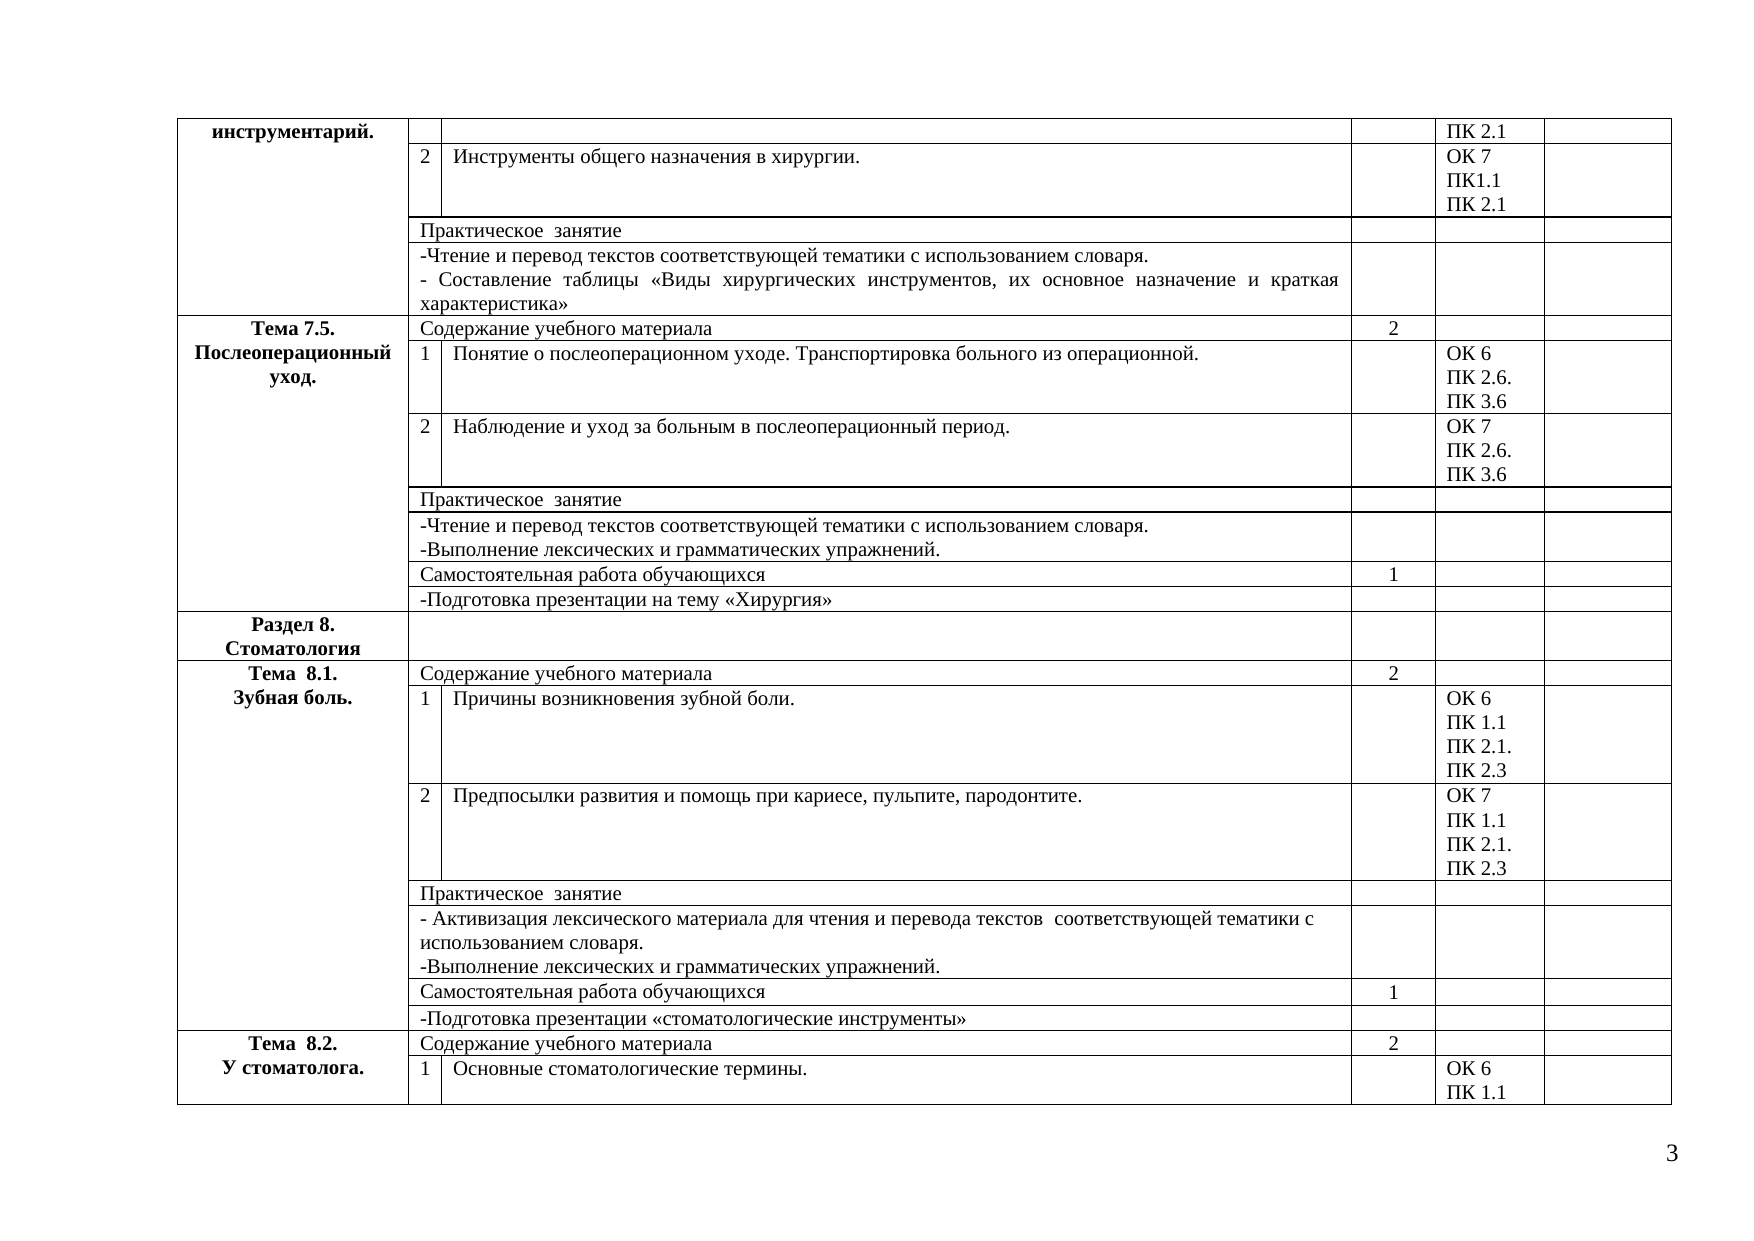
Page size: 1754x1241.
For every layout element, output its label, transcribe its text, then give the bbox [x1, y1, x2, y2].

table_cell [409, 119, 441, 143]
table_cell [1436, 587, 1544, 611]
table_cell [1352, 1006, 1435, 1030]
table_cell 2 [409, 414, 441, 486]
table_cell [1352, 1056, 1435, 1104]
table_cell [1545, 1031, 1671, 1055]
table_cell [1436, 488, 1544, 511]
table_cell [409, 612, 1351, 660]
table_cell Практическое занятие [409, 488, 1351, 511]
table_cell -Подготовка презентации на тему «Хирургия» [409, 587, 1351, 611]
table_cell [1545, 119, 1671, 143]
table_cell [1545, 906, 1671, 978]
table_cell [1352, 881, 1435, 905]
table_cell [1436, 316, 1544, 340]
table_cell 2 [1352, 316, 1435, 340]
table_cell [1436, 1031, 1544, 1055]
table_cell [1545, 1056, 1671, 1104]
table_cell [1545, 144, 1671, 216]
table_cell 1 [409, 341, 441, 413]
table_cell [1352, 513, 1435, 561]
table_cell Инструменты общего назначения в хирургии. [442, 144, 1351, 216]
table_cell Содержание учебного материала [409, 661, 1351, 685]
table_cell [1352, 686, 1435, 782]
table_cell 2 [1352, 1031, 1435, 1055]
table_cell [1436, 243, 1544, 315]
table_cell [1436, 1006, 1544, 1030]
table_cell Причины возникновения зубной боли. [442, 686, 1351, 782]
table_cell Понятие о послеоперационном уходе. Транспортировка больного из операционной. [442, 341, 1351, 413]
table_cell Наблюдение и уход за больным в послеоперационный период. [442, 414, 1351, 486]
table_cell 2 [409, 784, 441, 880]
table_cell [1352, 341, 1435, 413]
table_cell -Подготовка презентации «стоматологические инструменты» [409, 1006, 1351, 1030]
table_cell Тема 8.1. Зубная боль. [178, 661, 408, 1030]
table_cell Предпосылки развития и помощь при кариесе, пульпите, пародонтите. [442, 784, 1351, 880]
table_cell [1352, 906, 1435, 978]
table_cell -Чтение и перевод текстов соответствующей тематики с использованием словаря. -Выполнение лексических и грамматических упражнений. [409, 513, 1351, 561]
table_cell [1545, 243, 1671, 315]
table_cell 2 [409, 144, 441, 216]
table_cell 1 [409, 686, 441, 782]
table_cell 2 [1352, 661, 1435, 685]
table_cell 1 [1352, 979, 1435, 1005]
table_cell [1545, 979, 1671, 1005]
table_cell 1 [409, 1056, 441, 1104]
table_cell ОК 6 ПК 1.1 [1436, 1056, 1544, 1104]
table_cell Самостоятельная работа обучающихся [409, 979, 1351, 1005]
table_cell [442, 119, 1351, 143]
table_cell ПК 2.1 [1436, 119, 1544, 143]
table_cell Самостоятельная работа обучающихся [409, 562, 1351, 586]
table_cell [1352, 218, 1435, 242]
table_cell 1 [1352, 562, 1435, 586]
table_cell [1545, 513, 1671, 561]
table_cell - Активизация лексического материала для чтения и перевода текстов соответствующей тематики с использованием словаря. -Выполнение лексических и грамматических упражнений. [409, 906, 1351, 978]
table_cell [1352, 414, 1435, 486]
table_cell Содержание учебного материала [409, 1031, 1351, 1055]
table_cell [1436, 612, 1544, 660]
table_cell [1436, 881, 1544, 905]
table_cell [1352, 587, 1435, 611]
table_cell ОК 7 ПК 2.6. ПК 3.6 [1436, 414, 1544, 486]
table_cell [1436, 661, 1544, 685]
table_cell [1352, 488, 1435, 511]
table_cell Основные стоматологические термины. [442, 1056, 1351, 1104]
table_cell [1436, 513, 1544, 561]
table_cell Тема 7.5. Послеоперационный уход. [178, 316, 408, 611]
table_cell [1545, 1006, 1671, 1030]
table_cell [1545, 562, 1671, 586]
table_cell [1545, 488, 1671, 511]
table_cell [1352, 612, 1435, 660]
table_cell [1545, 784, 1671, 880]
table_cell [1436, 218, 1544, 242]
table_cell [1545, 414, 1671, 486]
table_cell Раздел 8. Стоматология [178, 612, 408, 660]
table_cell [1545, 341, 1671, 413]
table_cell [1436, 979, 1544, 1005]
table_cell -Чтение и перевод текстов соответствующей тематики с использованием словаря. - Составление таблицы «Виды хирургических инструментов, их основное назначение и краткая характеристика» [409, 243, 1351, 315]
table_cell [1352, 243, 1435, 315]
table_cell ОК 7 ПК1.1 ПК 2.1 [1436, 144, 1544, 216]
table_cell [1352, 784, 1435, 880]
table_cell ОК 6 ПК 1.1 ПК 2.1. ПК 2.3 [1436, 686, 1544, 782]
table_cell [1545, 587, 1671, 611]
table_cell [1436, 906, 1544, 978]
table_cell [1352, 144, 1435, 216]
table_cell Содержание учебного материала [409, 316, 1351, 340]
table_cell [1545, 612, 1671, 660]
table_cell [1545, 686, 1671, 782]
table_cell ОК 6 ПК 2.6. ПК 3.6 [1436, 341, 1544, 413]
table_cell [1545, 218, 1671, 242]
table_cell ОК 7 ПК 1.1 ПК 2.1. ПК 2.3 [1436, 784, 1544, 880]
table_cell [1545, 661, 1671, 685]
table_cell Практическое занятие [409, 881, 1351, 905]
table_cell [1352, 119, 1435, 143]
table_cell Тема 8.2. У стоматолога. [178, 1031, 408, 1104]
table_cell Практическое занятие [409, 218, 1351, 242]
table_cell [1436, 562, 1544, 586]
table_cell [1545, 316, 1671, 340]
table_cell [1545, 881, 1671, 905]
